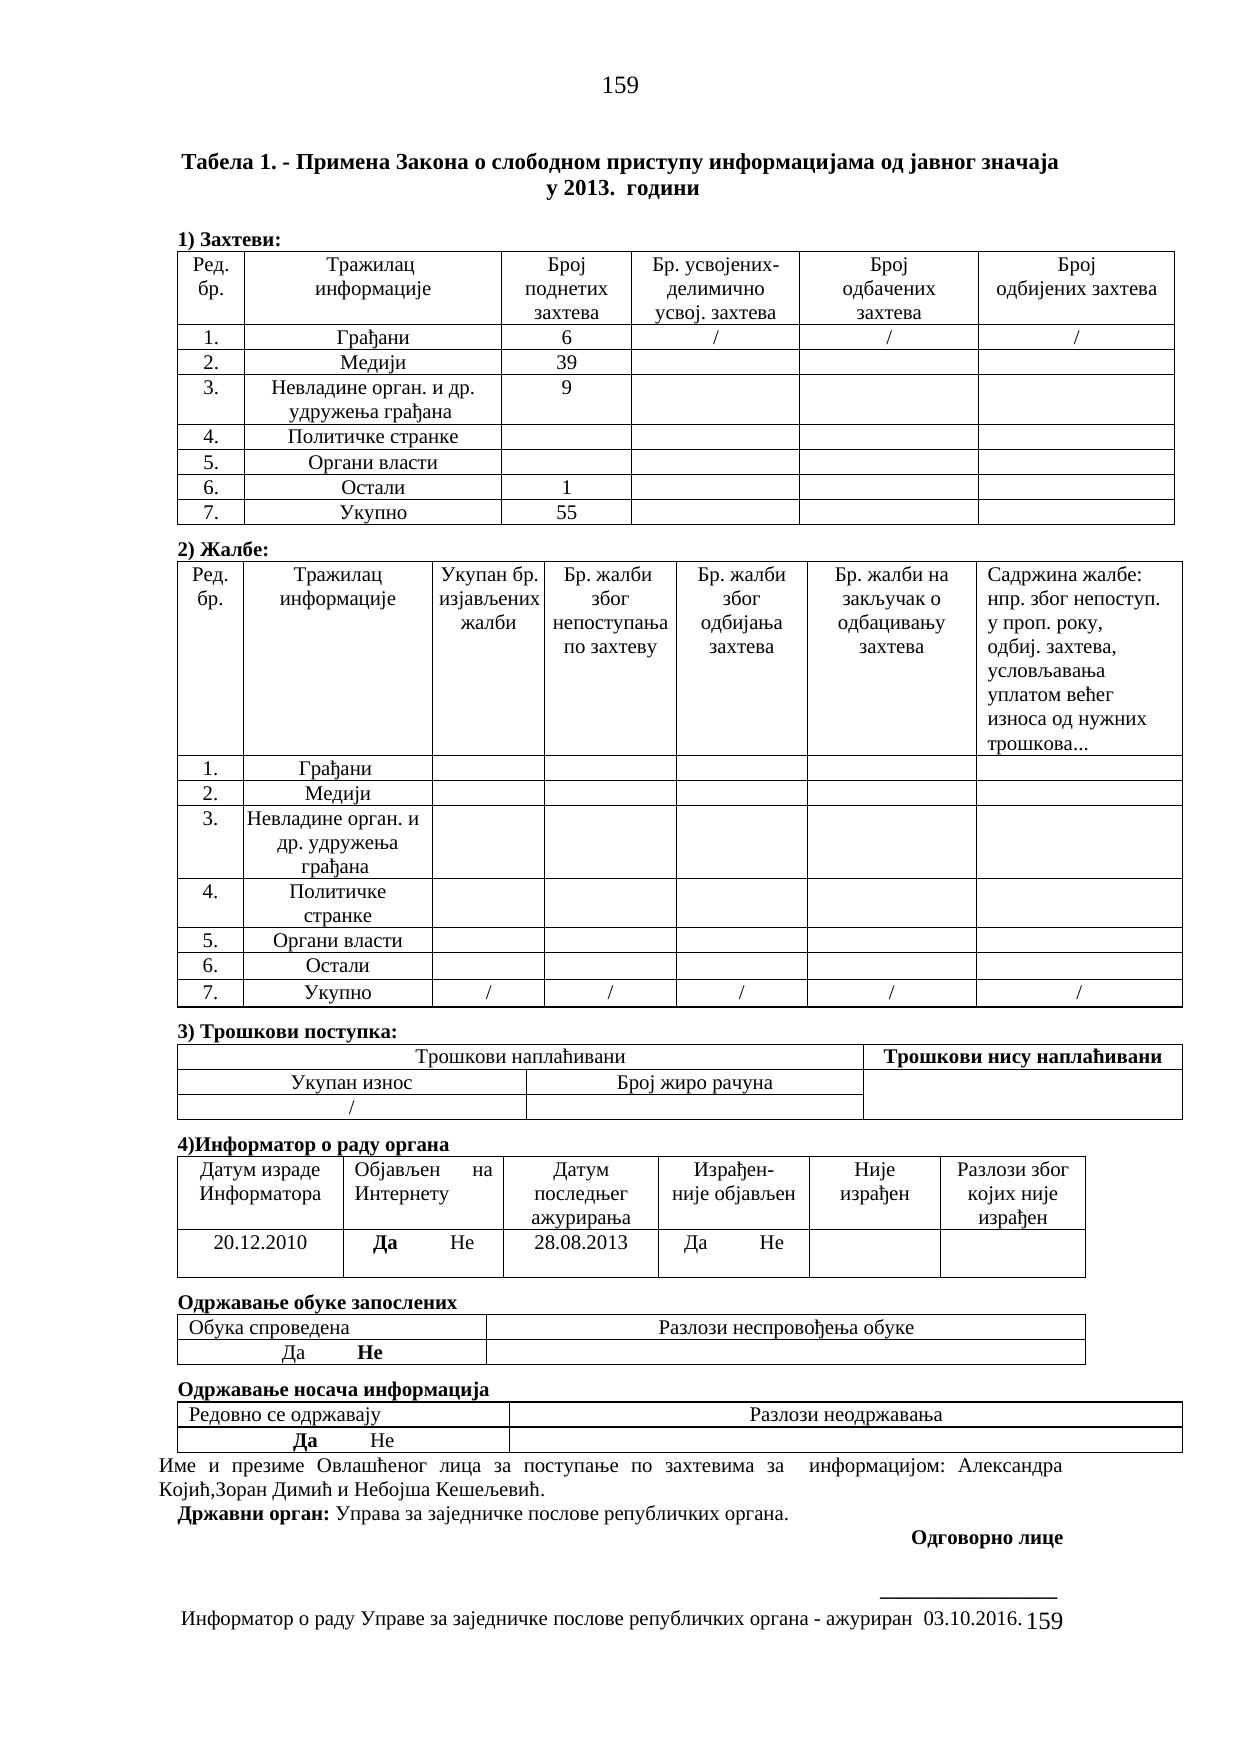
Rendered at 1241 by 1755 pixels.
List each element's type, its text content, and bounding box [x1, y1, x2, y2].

table_header Број одбачених захтева [800, 252, 978, 324]
table_header Тражилац информације [244, 562, 432, 754]
table_cell 7. [178, 980, 243, 1006]
table_cell / [979, 325, 1174, 349]
table_cell Невладине орган. и др. удружења грађана [244, 806, 432, 878]
table_cell [977, 806, 1182, 878]
table_cell [632, 350, 799, 374]
text Одржавање обуке запослених [177, 1290, 1063, 1314]
table_header Израђен- није објављен [659, 1157, 809, 1229]
table_cell [510, 1428, 1182, 1452]
table_header Бр. жалби на закључак о одбацивању захтева [808, 562, 976, 754]
table_cell 4. [178, 879, 243, 927]
table_header Укупан бр. изјављених жалби [433, 562, 544, 754]
table_cell Да Не [178, 1340, 486, 1364]
table_cell Политичке странке [245, 425, 501, 448]
table_cell 9 [502, 375, 631, 423]
table_cell [632, 450, 799, 474]
table_header Бр. жалби због непоступања по захтеву [545, 562, 676, 754]
table_cell [808, 756, 976, 779]
table_cell [979, 425, 1174, 448]
table_cell 7. [178, 500, 244, 524]
table_header Трошкови наплаћивани [178, 1045, 863, 1068]
table_cell [977, 953, 1182, 979]
table_cell 2. [178, 781, 243, 805]
table_cell Невладине орган. и др. удружења грађана [245, 375, 501, 423]
table_cell [433, 879, 544, 927]
table_cell [979, 375, 1174, 423]
table_cell [545, 806, 676, 878]
table_cell [433, 781, 544, 805]
table_header Број одбијених захтева [979, 252, 1174, 324]
table_cell Укупно [244, 980, 432, 1006]
table_cell [800, 475, 978, 499]
table_cell [800, 375, 978, 423]
table_cell [487, 1340, 1085, 1364]
table_cell [800, 450, 978, 474]
table_cell 6. [178, 953, 243, 979]
table_cell 3. [178, 806, 243, 878]
text Државни орган: Управа за заједничке послове републичких органа. [177, 1501, 1063, 1525]
table_cell / [632, 325, 799, 349]
table_cell 3. [178, 375, 244, 423]
table_cell Oргани власти [244, 928, 432, 952]
table_header Ред. бр. [178, 562, 243, 754]
text у 2013. години [177, 174, 1063, 200]
table_header Редовно се одржавају [178, 1403, 509, 1426]
table_cell [808, 879, 976, 927]
text Име и презиме Овлашћеног лица за поступање по захтевима за информацијом: Александра Којић,Зоран Димић и Небојша Кешељевић. [158, 1453, 1063, 1501]
table_cell [632, 500, 799, 524]
table_header Разлози неодржавања [510, 1403, 1182, 1426]
table_cell Грађани [244, 756, 432, 779]
text 2) Жалбе: [177, 537, 1063, 561]
table_cell Медији [244, 781, 432, 805]
table_cell [977, 756, 1182, 779]
table_cell [545, 756, 676, 779]
table_cell 20.12.2010 [178, 1230, 343, 1277]
table_cell / [800, 325, 978, 349]
table_cell 39 [502, 350, 631, 374]
table_cell Укупан износ [178, 1070, 526, 1094]
table_cell Медији [245, 350, 501, 374]
table_cell / [808, 980, 976, 1006]
table_cell [677, 781, 807, 805]
table_cell 6. [178, 475, 244, 499]
table_cell [808, 806, 976, 878]
table_cell Да Не [178, 1428, 509, 1452]
table_header Није израђен [810, 1157, 940, 1229]
table_cell [527, 1095, 863, 1119]
table_cell [677, 756, 807, 779]
table_cell [808, 953, 976, 979]
table_cell [632, 475, 799, 499]
table_cell Остали [244, 953, 432, 979]
table_cell [632, 375, 799, 423]
table_header Разлози неспровођења обуке [487, 1315, 1085, 1339]
table_header Обука спроведена [178, 1315, 486, 1339]
table_cell [810, 1230, 940, 1277]
text 1) Захтеви: [177, 227, 1063, 251]
table_cell [977, 781, 1182, 805]
table_cell [433, 756, 544, 779]
table_header Датум последњег ажурирања [504, 1157, 658, 1229]
table_cell [677, 953, 807, 979]
table_cell [800, 350, 978, 374]
table_header Тражилац информације [245, 252, 501, 324]
table_header Бр. усвојених- делимично усвој. захтева [632, 252, 799, 324]
table_cell [941, 1230, 1085, 1277]
table_cell 55 [502, 500, 631, 524]
table_cell [677, 806, 807, 878]
table_cell [864, 1070, 1182, 1119]
table_cell [677, 928, 807, 952]
table_cell [545, 928, 676, 952]
table_cell [545, 953, 676, 979]
table_cell 4. [178, 425, 244, 448]
table_header Ред.бр. [178, 252, 244, 324]
table_cell [545, 879, 676, 927]
table_cell / [977, 980, 1182, 1006]
table_cell 28.08.2013 [504, 1230, 658, 1277]
table_cell [977, 928, 1182, 952]
table_cell [433, 806, 544, 878]
table_header Трошкови нису наплаћивани [864, 1045, 1182, 1068]
table_header Датум израде Информатора [178, 1157, 343, 1229]
table_cell 5. [178, 928, 243, 952]
table_cell Да Не [344, 1230, 503, 1277]
text Табела 1. - Примена Закона о слободном приступу информацијама од јавног значаја [177, 148, 1063, 174]
table_cell [502, 425, 631, 448]
table_cell [433, 928, 544, 952]
table_cell Укупно [245, 500, 501, 524]
table_cell 1. [178, 325, 244, 349]
table_cell Органи власти [245, 450, 501, 474]
table_cell Грађани [245, 325, 501, 349]
table_cell 1. [178, 756, 243, 779]
table_cell [808, 781, 976, 805]
table_cell [632, 425, 799, 448]
table_cell [800, 425, 978, 448]
table_cell [977, 879, 1182, 927]
text _________________ [177, 1573, 1063, 1602]
table_header Број поднетих захтева [502, 252, 631, 324]
table_header Објављен на Интернету [344, 1157, 503, 1229]
table_cell [979, 450, 1174, 474]
text 3) Трошкови поступка: [177, 1019, 1063, 1043]
table_cell [800, 500, 978, 524]
table_cell [677, 879, 807, 927]
table_header Бр. жалби због одбијања захтева [677, 562, 807, 754]
table_cell [545, 781, 676, 805]
table_cell / [178, 1095, 526, 1119]
table_cell [808, 928, 976, 952]
table_cell / [545, 980, 676, 1006]
table_cell 2. [178, 350, 244, 374]
table_cell 1 [502, 475, 631, 499]
table_cell [979, 350, 1174, 374]
text Одржавање носача информација [177, 1377, 1063, 1401]
text 4)Информатор о раду органа [177, 1132, 1063, 1156]
table_cell [979, 475, 1174, 499]
table_cell / [677, 980, 807, 1006]
table_header Разлози због којих није израђен [941, 1157, 1085, 1229]
table_cell Политичке странке [244, 879, 432, 927]
table_cell Да Не [659, 1230, 809, 1277]
table_cell / [433, 980, 544, 1006]
table_cell [433, 953, 544, 979]
table_cell 6 [502, 325, 631, 349]
table_cell Број жиро рачуна [527, 1070, 863, 1094]
table_cell 5. [178, 450, 244, 474]
text Одговорно лице [177, 1525, 1063, 1549]
table_header Садржина жалбе: нпр. због непоступ. у проп. року, одбиј. захтева, условљавања уплатом већег износа од нужних трошкова... [977, 562, 1182, 754]
table_cell [502, 450, 631, 474]
table_cell Остали [245, 475, 501, 499]
table_cell [979, 500, 1174, 524]
